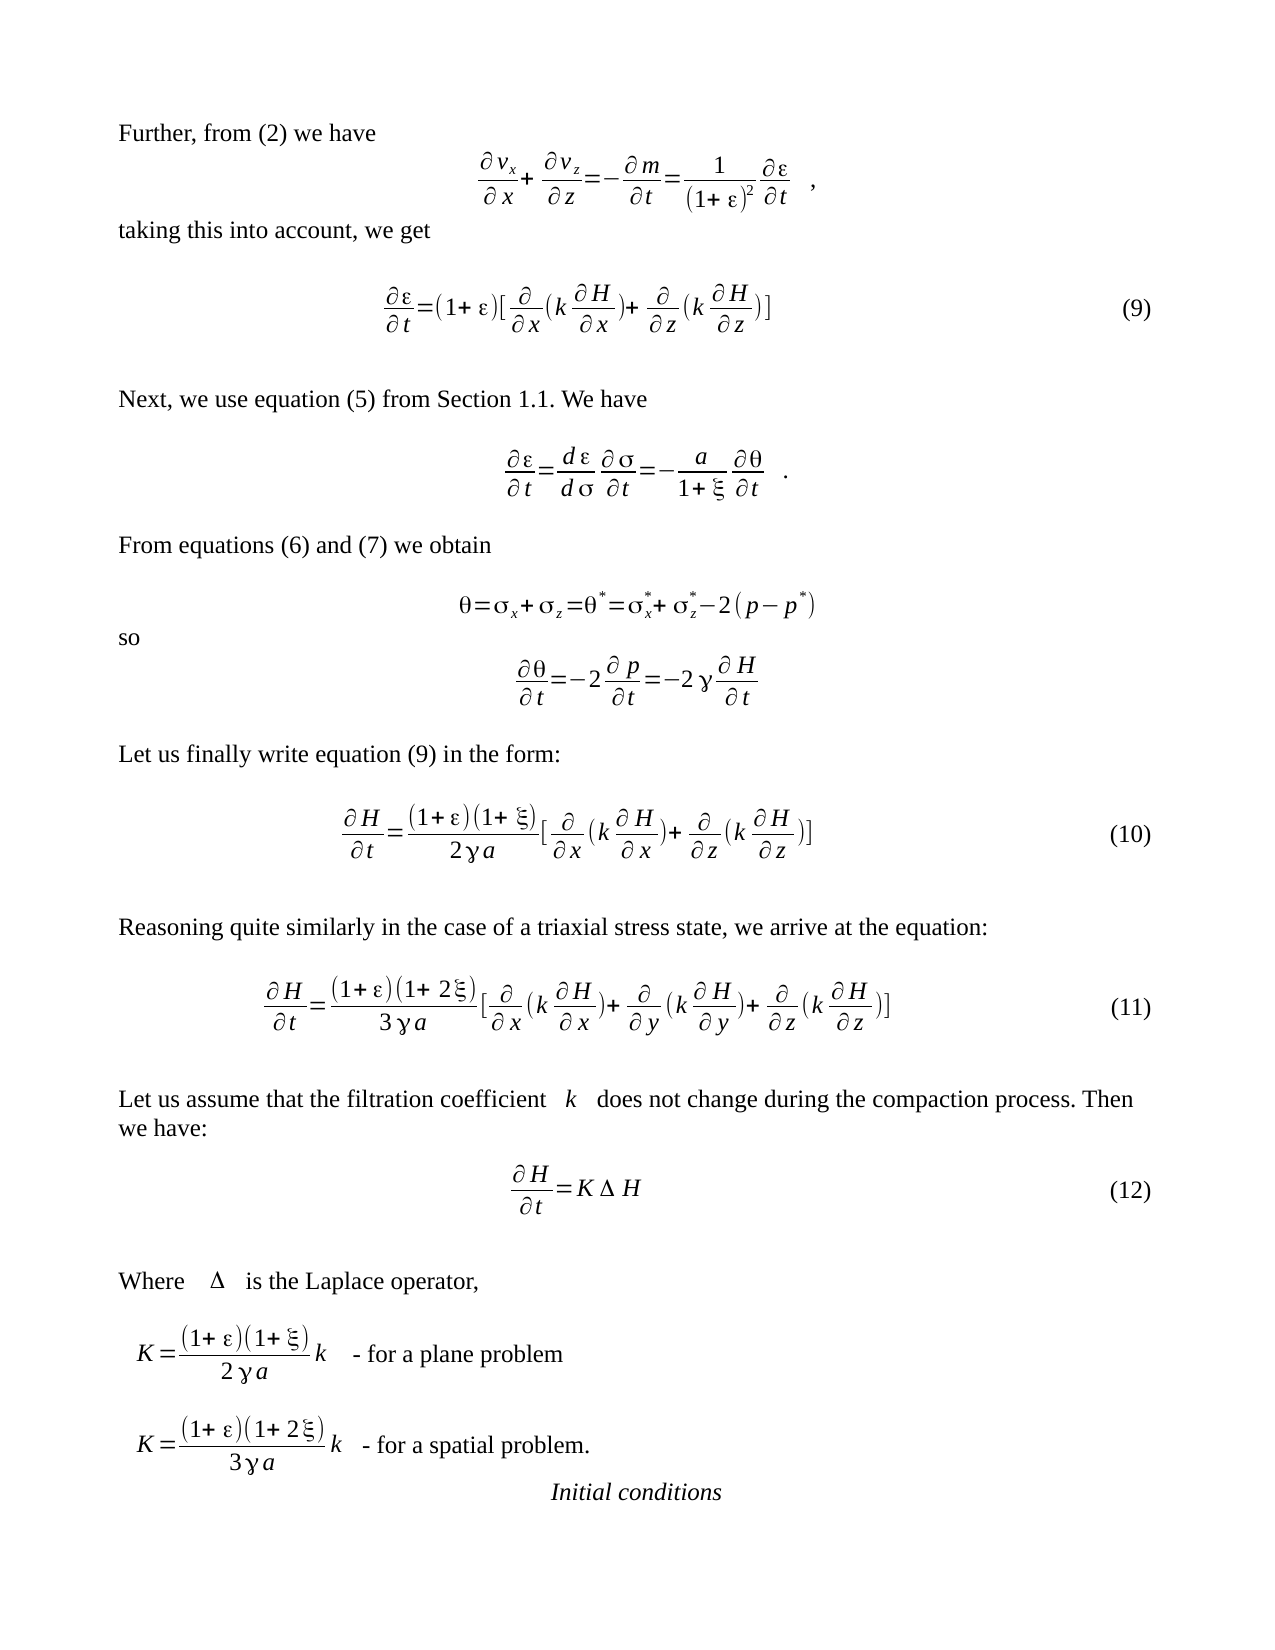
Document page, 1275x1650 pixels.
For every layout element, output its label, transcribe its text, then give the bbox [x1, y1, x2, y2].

table_header [118, 969, 1041, 1055]
table_header [118, 1154, 1041, 1237]
text Reasoning quite similarly in the case of a triaxial stress state, we arrive at the equation: [118, 912, 1157, 940]
text so [118, 622, 1157, 651]
text - for a plane problem [118, 1323, 1157, 1386]
table_header (11) [1041, 969, 1157, 1055]
table_header [118, 797, 1041, 883]
text From equations (6) and (7) we obtain [118, 530, 1157, 559]
text - for a spatial problem. [118, 1414, 1157, 1477]
text Let us finally write equation (9) in the form: [118, 739, 1157, 768]
text Initial conditions [118, 1477, 1157, 1505]
text Next, we use equation (5) from Section 1.1. We have [118, 384, 1157, 413]
text . [118, 442, 1157, 501]
table_header [118, 273, 1041, 356]
text taking this into account, we get [118, 215, 1157, 244]
text , [118, 147, 1157, 215]
table_header (9) [1041, 273, 1157, 356]
text Further, from (2) we have [118, 118, 1157, 147]
table_header (10) [1041, 797, 1157, 883]
text Let us assume that the filtration coefficientdoes not change during the compaction process. Then we have: [118, 1084, 1157, 1142]
table_header (12) [1041, 1154, 1157, 1237]
text Where is the Laplace operator, [118, 1266, 1157, 1294]
